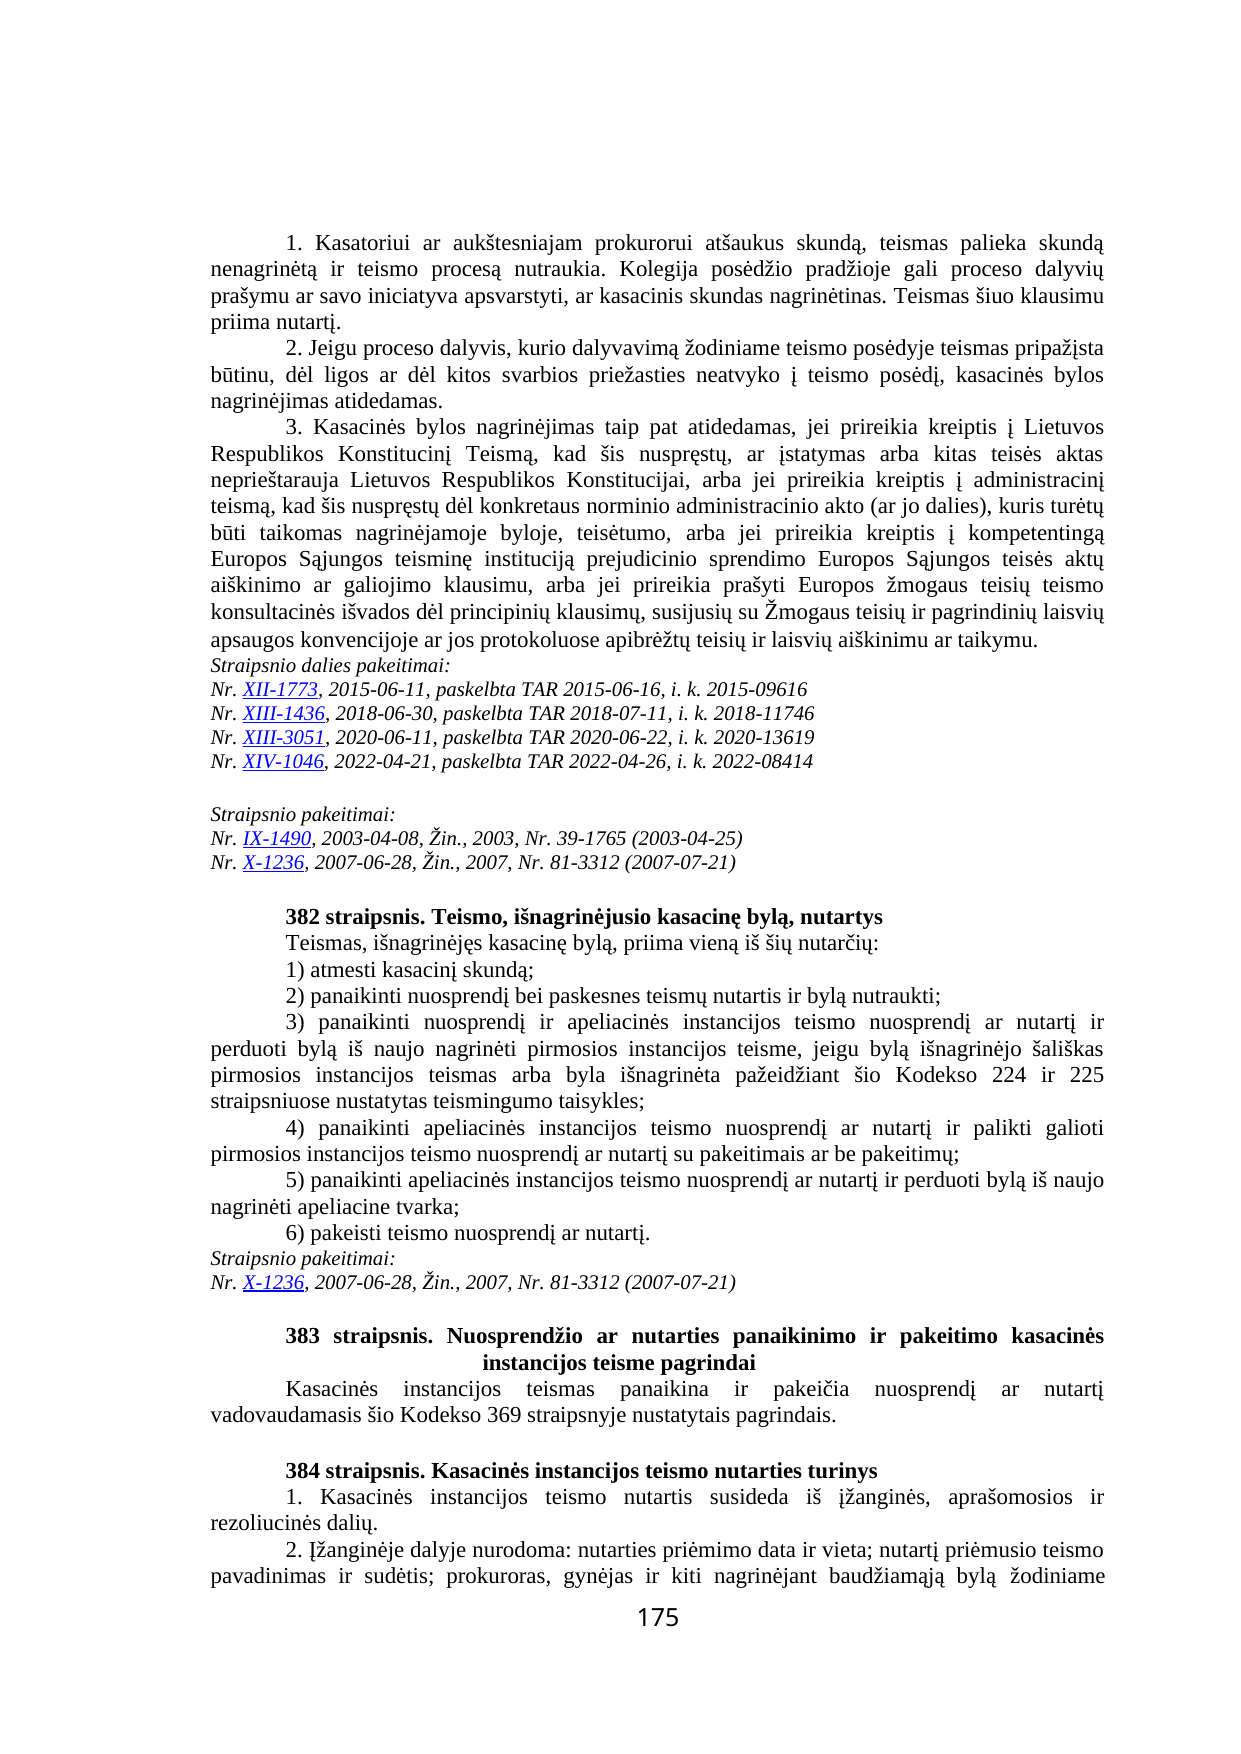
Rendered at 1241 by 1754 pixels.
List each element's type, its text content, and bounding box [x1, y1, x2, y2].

text 382 straipsnis. Teismo, išnagrinėjusio kasacinę bylą, nutartys [210, 903, 1105, 929]
text 3) panaikinti nuosprendį ir apeliacinės instancijos teismo nuosprendį ar nutartį ir perduoti bylą iš naujo nagrinėti pirmosios instancijos teisme, jeigu bylą išnagrinėjo šališkas pirmosios instancijos teismas arba byla išnagrinėta pažeidžiant šio Kodekso 224 ir 225 straipsniuose nustatytas teismingumo taisykles; [210, 1008, 1105, 1114]
text 384 straipsnis. Kasacinės instancijos teismo nutarties turinys [210, 1457, 1105, 1483]
text 5) panaikinti apeliacinės instancijos teismo nuosprendį ar nutartį ir perduoti bylą iš naujo nagrinėti apeliacine tvarka; [210, 1167, 1105, 1219]
text 1) atmesti kasacinį skundą; [210, 956, 1105, 982]
text 1. Kasatoriui ar aukštesniajam prokurorui atšaukus skundą, teismas palieka skundą nenagrinėtą ir teismo procesą nutraukia. Kolegija posėdžio pradžioje gali proceso dalyvių prašymu ar savo iniciatyva apsvarstyti, ar kasacinis skundas nagrinėtinas. Teismas šiuo klausimu priima nutartį. [210, 229, 1105, 334]
text Nr. XIII-1436, 2018-06-30, paskelbta TAR 2018-07-11, i. k. 2018-11746 [210, 701, 1105, 725]
text Straipsnio dalies pakeitimai: [210, 653, 1105, 677]
text 383 straipsnis. Nuosprendžio ar nutarties panaikinimo ir pakeitimo kasacinės instancijos teisme pagrindai [285, 1322, 1105, 1375]
text Nr. XIV-1046, 2022-04-21, paskelbta TAR 2022-04-26, i. k. 2022-08414 [210, 749, 1105, 773]
text 2. Jeigu proceso dalyvis, kurio dalyvavimą žodiniame teismo posėdyje teismas pripažįsta būtinu, dėl ligos ar dėl kitos svarbios priežasties neatvyko į teismo posėdį, kasacinės bylos nagrinėjimas atidedamas. [210, 334, 1105, 413]
text Nr. XIII-3051, 2020-06-11, paskelbta TAR 2020-06-22, i. k. 2020-13619 [210, 725, 1105, 749]
text 6) pakeisti teismo nuosprendį ar nutartį. [210, 1219, 1105, 1246]
text 4) panaikinti apeliacinės instancijos teismo nuosprendį ar nutartį ir palikti galioti pirmosios instancijos teismo nuosprendį ar nutartį su pakeitimais ar be pakeitimų; [210, 1114, 1105, 1167]
text Nr. X-1236, 2007-06-28, Žin., 2007, Nr. 81-3312 (2007-07-21) [210, 1270, 1105, 1294]
text Nr. IX-1490, 2003-04-08, Žin., 2003, Nr. 39-1765 (2003-04-25) [210, 826, 1105, 850]
text 3. Kasacinės bylos nagrinėjimas taip pat atidedamas, jei prireikia kreiptis į Lietuvos Respublikos Konstitucinį Teismą, kad šis nuspręstų, ar įstatymas arba kitas teisės aktas neprieštarauja Lietuvos Respublikos Konstitucijai, arba jei prireikia kreiptis į administracinį teismą, kad šis nuspręstų dėl konkretaus norminio administracinio akto (ar jo dalies), kuris turėtų būti taikomas nagrinėjamoje byloje, teisėtumo, arba jei prireikia kreiptis į kompetentingą Europos Sąjungos teisminę instituciją prejudicinio sprendimo Europos Sąjungos teisės aktų aiškinimo ar galiojimo klausimu, arba jei prireikia prašyti Europos žmogaus teisių teismo konsultacinės išvados dėl principinių klausimų, susijusių su Žmogaus teisių ir pagrindinių laisvių apsaugos konvencijoje ar jos protokoluose apibrėžtų teisių ir laisvių aiškinimu ar taikymu. [210, 413, 1105, 653]
text Kasacinės instancijos teismas panaikina ir pakeičia nuosprendį ar nutartį vadovaudamasis šio Kodekso 369 straipsnyje nustatytais pagrindais. [210, 1375, 1105, 1428]
text Straipsnio pakeitimai: [210, 802, 1105, 826]
text Nr. X-1236, 2007-06-28, Žin., 2007, Nr. 81-3312 (2007-07-21) [210, 850, 1105, 874]
text 2. Įžanginėje dalyje nurodoma: nutarties priėmimo data ir vieta; nutartį priėmusio teismo pavadinimas ir sudėtis; prokuroras, gynėjas ir kiti nagrinėjant baudžiamąją bylą žodiniame [210, 1536, 1105, 1588]
text Straipsnio pakeitimai: [210, 1246, 1105, 1270]
text 2) panaikinti nuosprendį bei paskesnes teismų nutartis ir bylą nutraukti; [210, 982, 1105, 1008]
text Nr. XII-1773, 2015-06-11, paskelbta TAR 2015-06-16, i. k. 2015-09616 [210, 677, 1105, 701]
text Teismas, išnagrinėjęs kasacinę bylą, priima vieną iš šių nutarčių: [210, 929, 1105, 956]
text 1. Kasacinės instancijos teismo nutartis susideda iš įžanginės, aprašomosios ir rezoliucinės dalių. [210, 1483, 1105, 1536]
